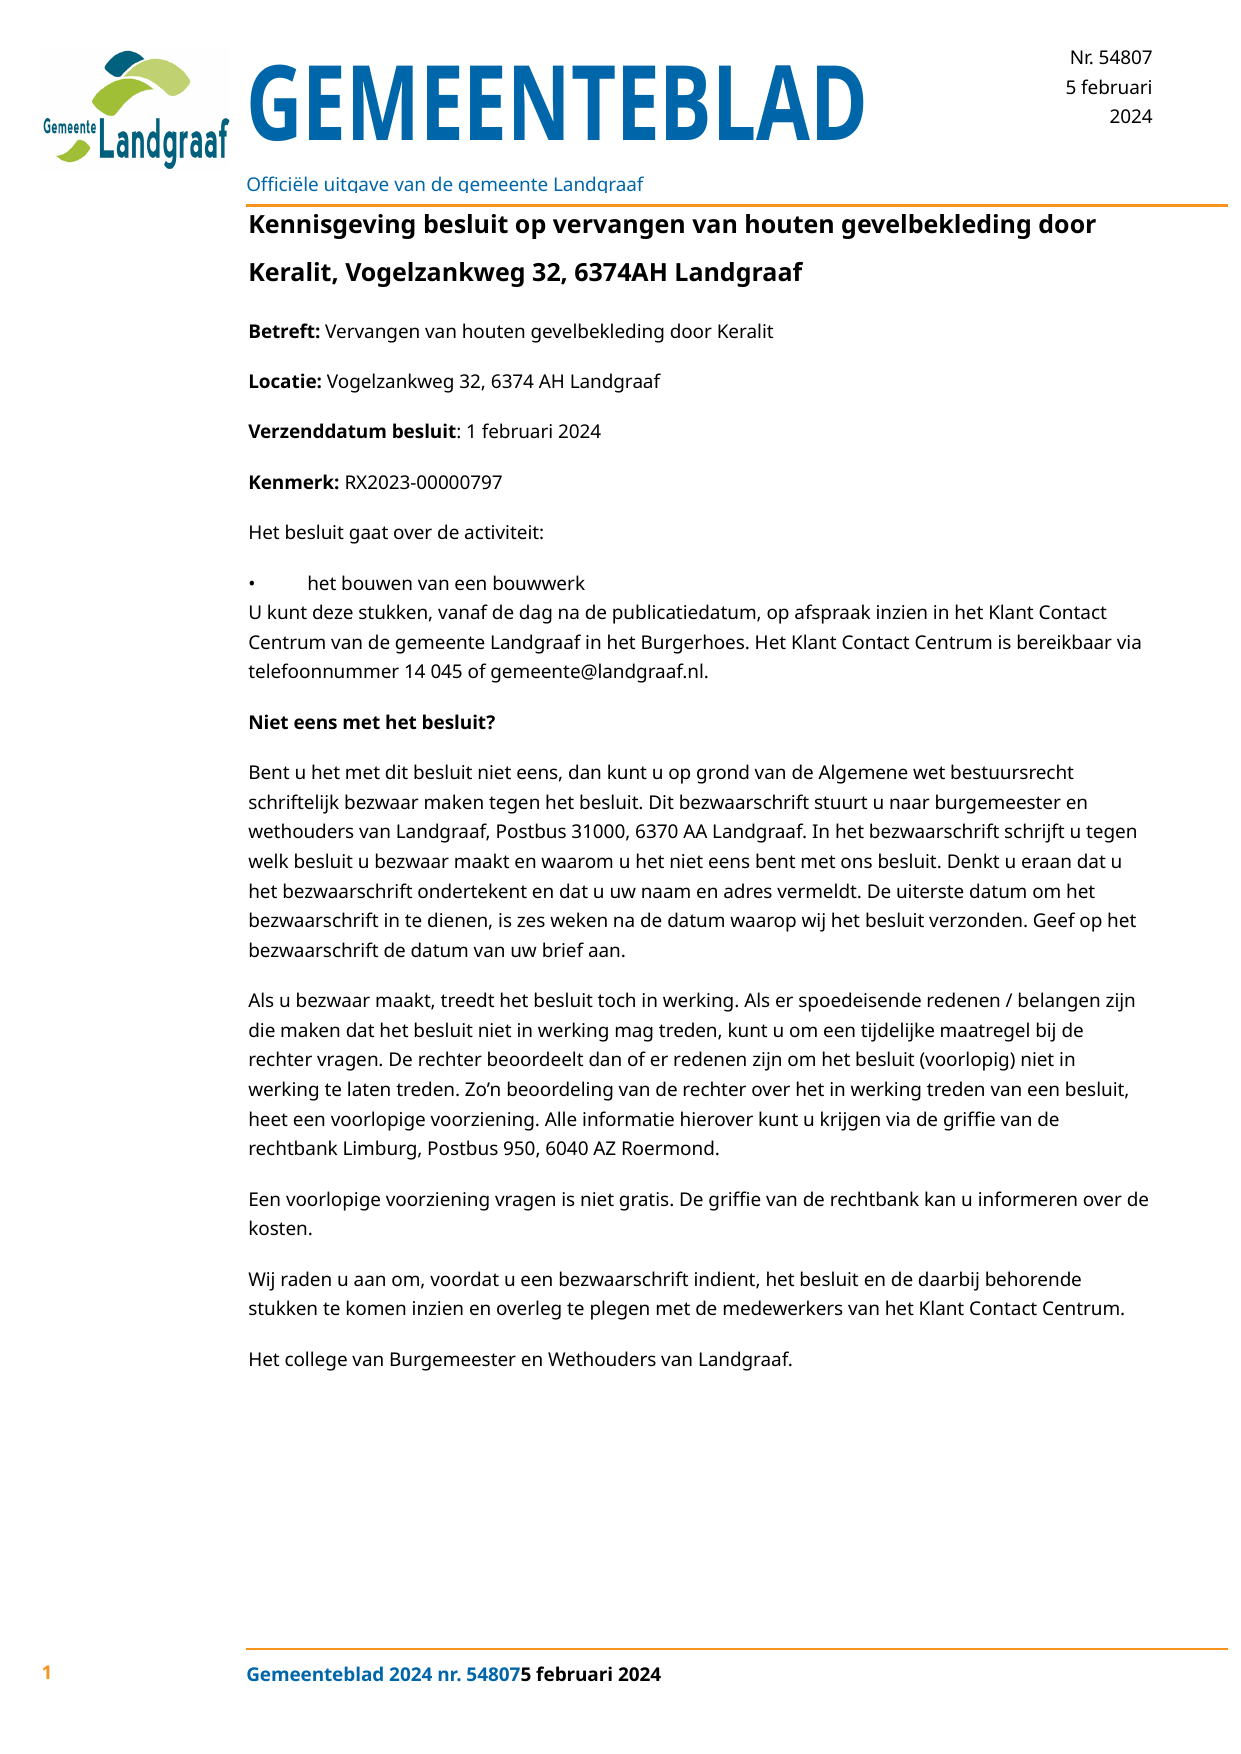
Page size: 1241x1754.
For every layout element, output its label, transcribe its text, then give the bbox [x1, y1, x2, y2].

text Niet eens met het besluit? [248, 709, 1152, 735]
text Locatie: Vogelzankweg 32, 6374 AH Landgraaf [248, 368, 1152, 394]
text Kenmerk: RX2023-00000797 [248, 469, 1152, 495]
text Een voorlopige voorziening vragen is niet gratis. De griffie van de rechtbank kan u informeren over de kosten. [248, 1186, 1152, 1241]
picture [41, 47, 231, 172]
text Het college van Burgemeester en Wethouders van Landgraaf. [248, 1346, 1152, 1372]
text Het besluit gaat over de activiteit: [248, 519, 1152, 545]
text Als u bezwaar maakt, treedt het besluit toch in werking. Als er spoedeisende redenen / belangen zijn die maken dat het besluit niet in werking mag treden, kunt u om een tijdelijke maatregel bij de rechter vragen. De rechter beoordeelt dan of er redenen zijn om het besluit (voorlopig) niet in werking te laten treden. Zo’n beoordeling van de rechter over het in werking treden van een besluit, heet een voorlopige voorziening. Alle informatie hierover kunt u krijgen via de griffie van de rechtbank Limburg, Postbus 950, 6040 AZ Roermond. [248, 987, 1152, 1161]
text U kunt deze stukken, vanaf de dag na de publicatiedatum, op afspraak inzien in het Klant Contact Centrum van de gemeente Landgraaf in het Burgerhoes. Het Klant Contact Centrum is bereikbaar via telefoonnummer 14 045 of gemeente@landgraaf.nl. [248, 599, 1152, 684]
text Kennisgeving besluit op vervangen van houten gevelbekleding door Keralit, Vogelzankweg 32, 6374AH Landgraaf [248, 207, 1152, 288]
text Verzenddatum besluit: 1 februari 2024 [248, 419, 1152, 444]
text Wij raden u aan om, voordat u een bezwaarschrift indient, het besluit en de daarbij behorende stukken te komen inzien en overleg te plegen met de medewerkers van het Klant Contact Centrum. [248, 1266, 1152, 1321]
text Betreft: Vervangen van houten gevelbekleding door Keralit [248, 318, 1152, 344]
text Bent u het met dit besluit niet eens, dan kunt u op grond van de Algemene wet bestuursrecht schriftelijk bezwaar maken tegen het besluit. Dit bezwaarschrift stuurt u naar burgemeester en wethouders van Landgraaf, Postbus 31000, 6370 AA Landgraaf. In het bezwaarschrift schrijft u tegen welk besluit u bezwaar maakt en waarom u het niet eens bent met ons besluit. Denkt u eraan dat u het bezwaarschrift ondertekent en dat u uw naam en adres vermeldt. De uiterste datum om het bezwaarschrift in te dienen, is zes weken na de datum waarop wij het besluit verzonden. Geef op het bezwaarschrift de datum van uw brief aan. [248, 759, 1152, 963]
list het bouwen van een bouwwerk [248, 570, 1152, 596]
